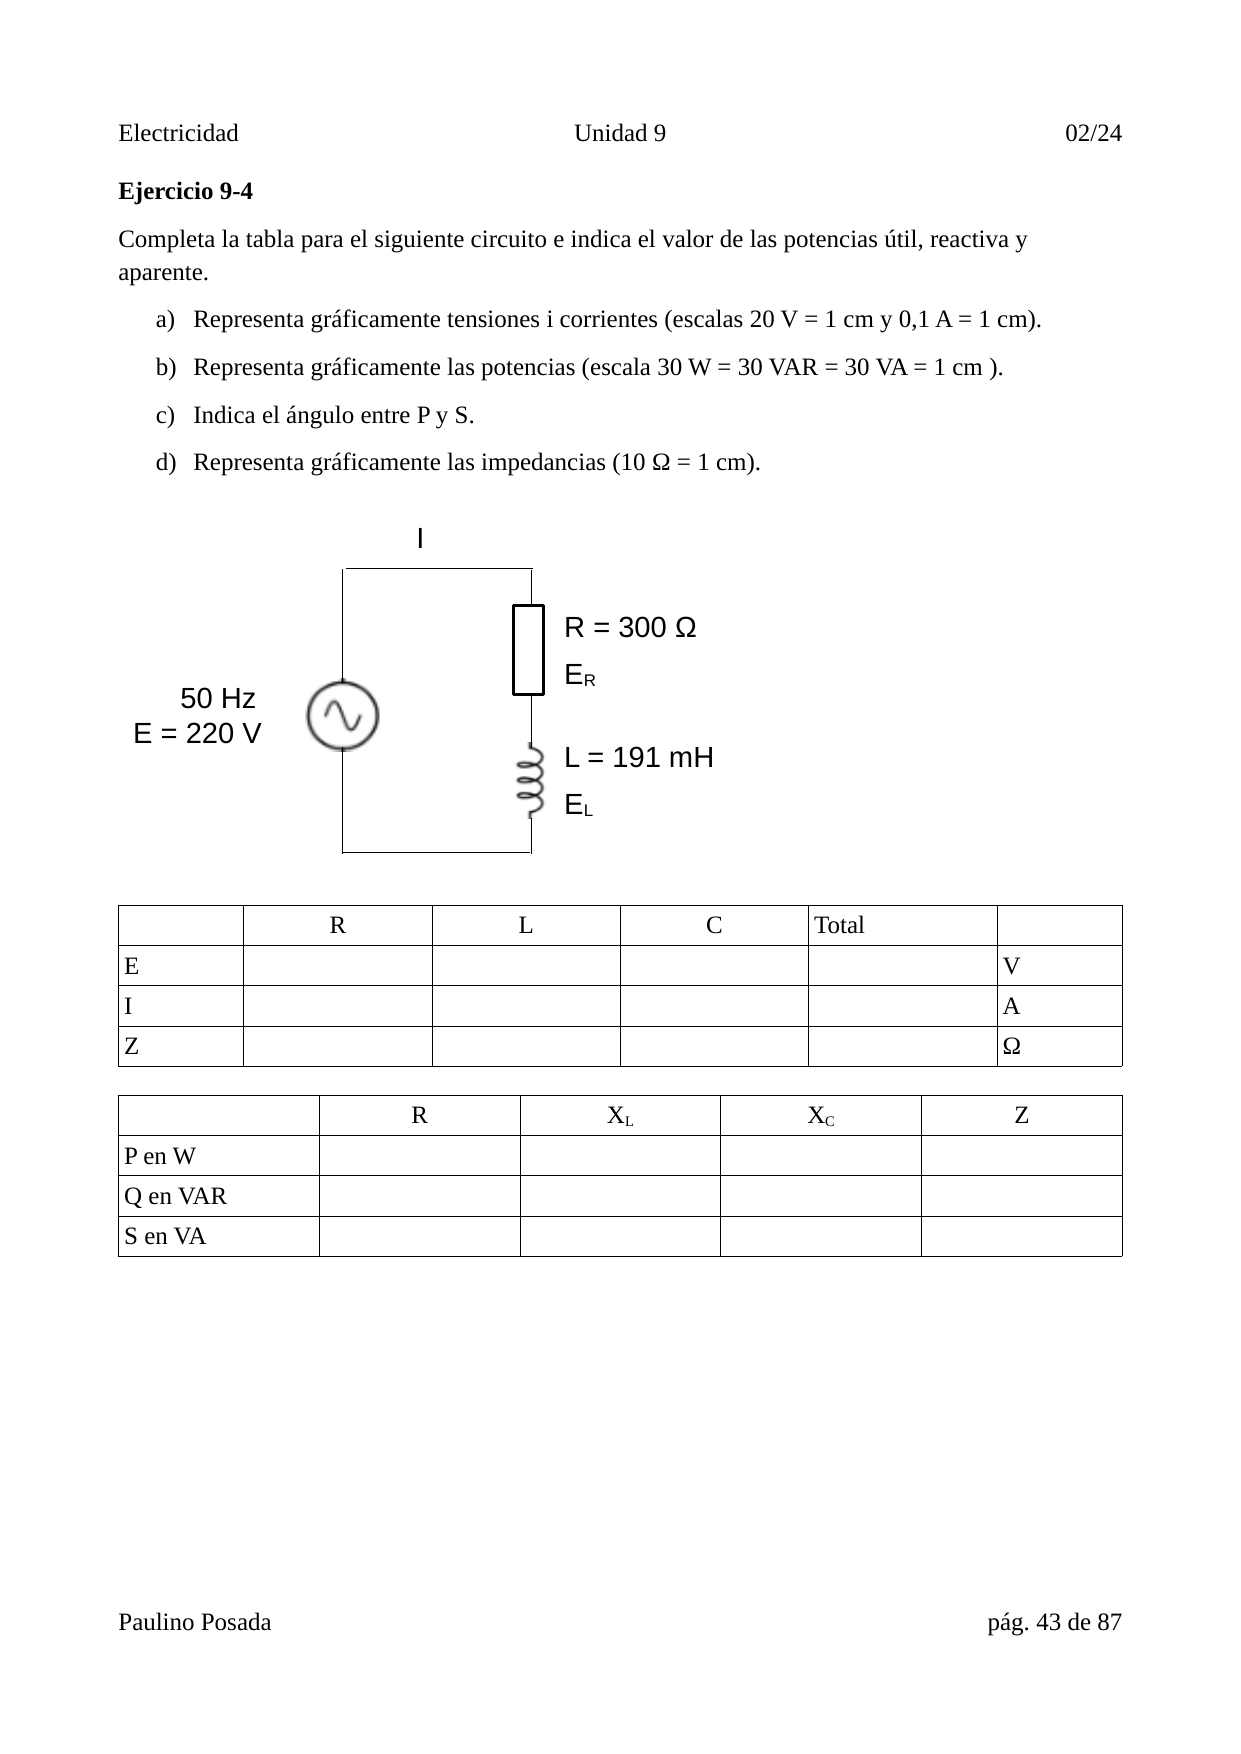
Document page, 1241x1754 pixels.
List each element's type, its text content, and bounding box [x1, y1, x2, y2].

table_cell [809, 1027, 997, 1066]
table_cell [721, 1176, 921, 1216]
table_cell E [119, 946, 243, 985]
table_cell [721, 1217, 921, 1256]
table_header [119, 1096, 319, 1135]
table_cell [521, 1217, 720, 1256]
table_cell [621, 986, 808, 1026]
table_cell [433, 946, 620, 985]
table_cell [521, 1136, 720, 1175]
table_cell [621, 1027, 808, 1066]
table_cell [320, 1217, 520, 1256]
table_header XL [521, 1096, 720, 1135]
table_cell V [998, 946, 1122, 985]
table_cell Ω [998, 1027, 1122, 1066]
list Representa gráficamente las impedancias (10 Ω = 1 cm). [156, 447, 1122, 476]
table_cell A [998, 986, 1122, 1026]
table_cell [922, 1217, 1122, 1256]
text Ejercicio 9-4 [118, 176, 1122, 205]
list Representa gráficamente las potencias (escala 30 W = 30 VAR = 30 VA = 1 cm ). [156, 352, 1122, 381]
table_header C [621, 906, 808, 945]
table_cell [244, 986, 432, 1026]
table_cell [433, 1027, 620, 1066]
table_cell [433, 986, 620, 1026]
picture [509, 742, 547, 819]
table_header Total [809, 906, 997, 945]
table_header [119, 906, 243, 945]
table_cell [320, 1136, 520, 1175]
table_header XC [721, 1096, 921, 1135]
table_cell [244, 946, 432, 985]
table_cell I [119, 986, 243, 1026]
table_header [998, 906, 1122, 945]
list Representa gráficamente tensiones i corrientes (escalas 20 V = 1 cm y 0,1 A = 1 cm). [156, 304, 1122, 333]
table_cell [721, 1136, 921, 1175]
table_header R [244, 906, 432, 945]
table_cell [809, 946, 997, 985]
table_cell [244, 1027, 432, 1066]
table_header R [320, 1096, 520, 1135]
table_cell S en VA [119, 1217, 319, 1256]
list Indica el ángulo entre P y S. [156, 400, 1122, 428]
table_cell [621, 946, 808, 985]
text Completa la tabla para el siguiente circuito e indica el valor de las potencias útil, reactiva y aparente. [118, 224, 1122, 286]
table_cell P en W [119, 1136, 319, 1175]
table_header Z [922, 1096, 1122, 1135]
table_cell [521, 1176, 720, 1216]
table_cell [809, 986, 997, 1026]
table_cell Q en VAR [119, 1176, 319, 1216]
table_header L [433, 906, 620, 945]
table_cell [922, 1136, 1122, 1175]
table_cell [922, 1176, 1122, 1216]
table_cell Z [119, 1027, 243, 1066]
table_cell [320, 1176, 520, 1216]
picture [304, 678, 382, 752]
